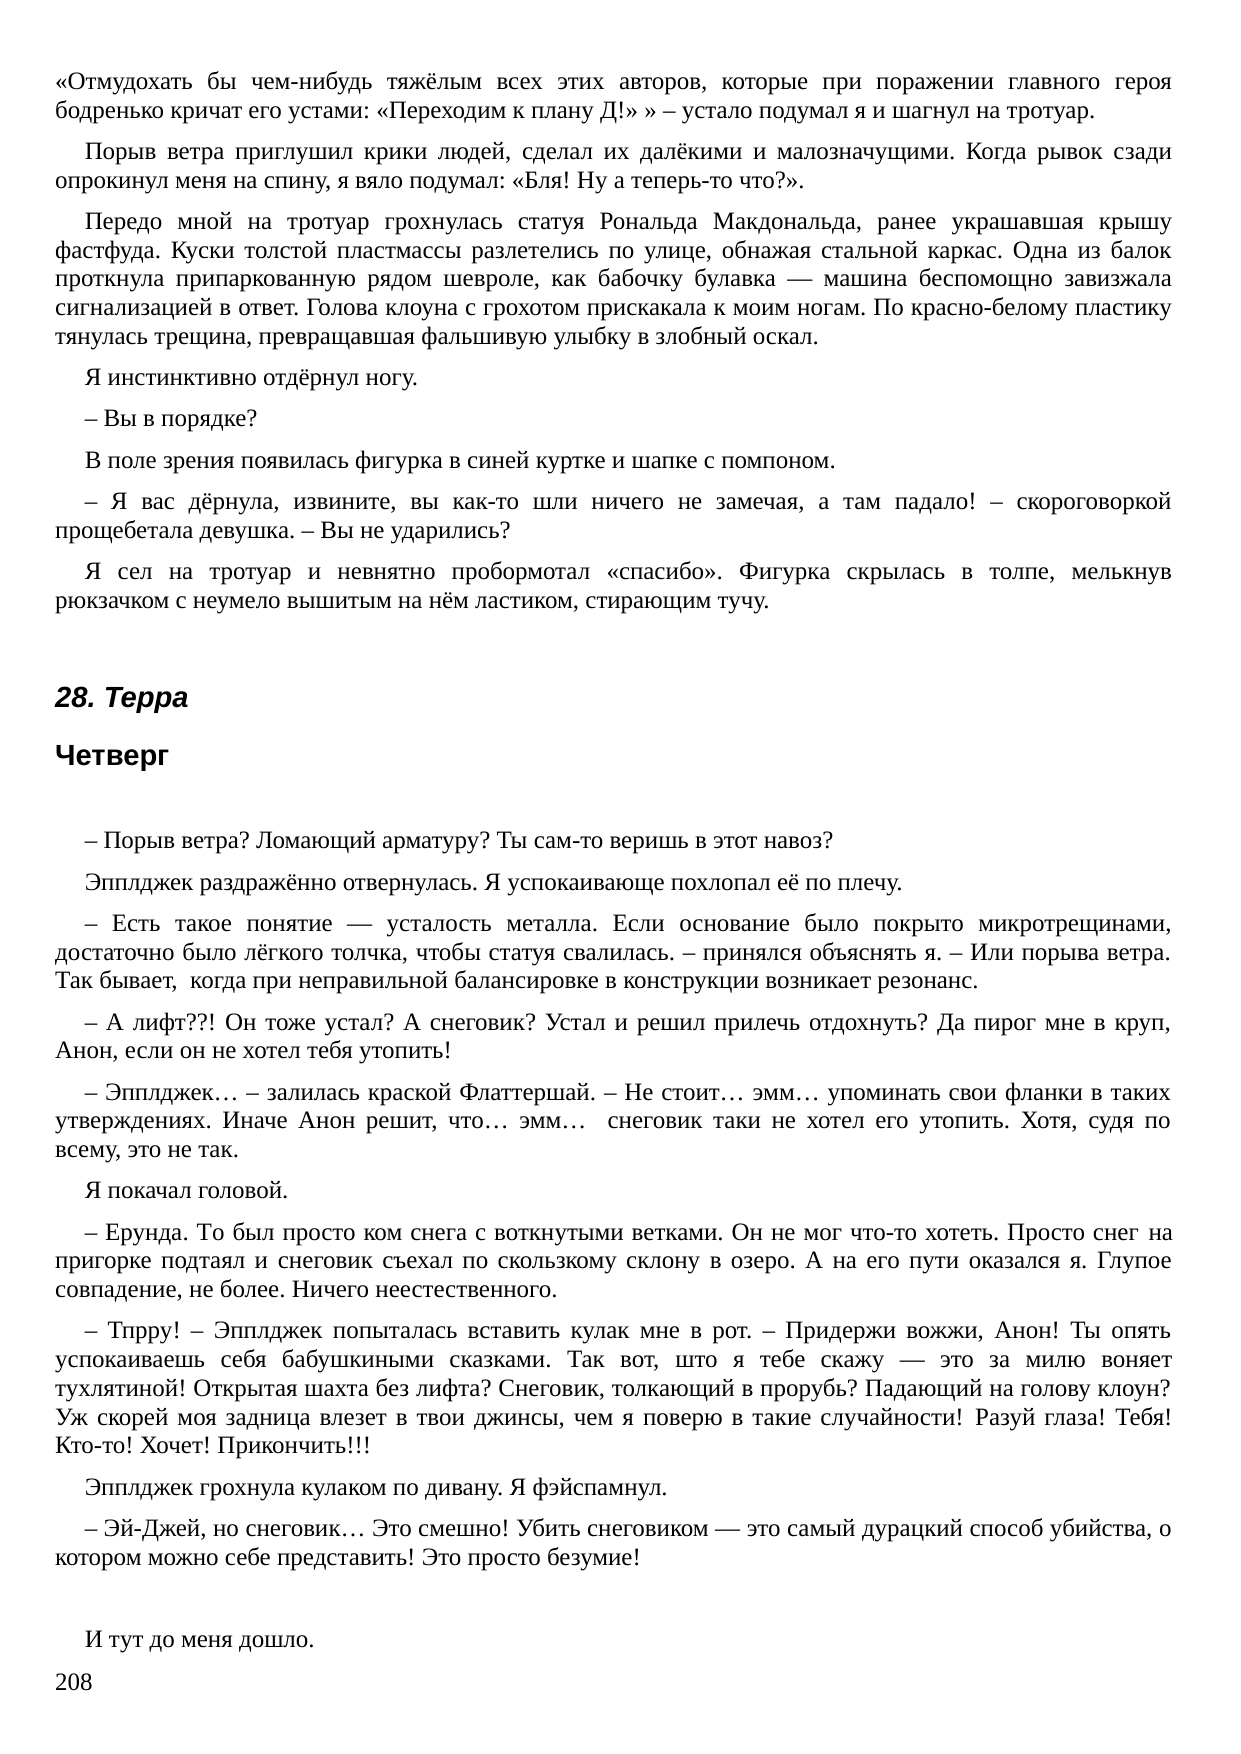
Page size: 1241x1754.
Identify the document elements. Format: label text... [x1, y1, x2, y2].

text Передо мной на тротуар грохнулась статуя Рональда Макдональда, ранее украшавшая крышу фастфуда. Куски толстой пластмассы разлетелись по улице, обнажая стальной каркас. Одна из балок проткнула припаркованную рядом шевроле, как бабочку булавка — машина беспомощно завизжала сигнализацией в ответ. Голова клоуна с грохотом прискакала к моим ногам. По красно-белому пластику тянулась трещина, превращавшая фальшивую улыбку в злобный оскал. [55, 206, 1173, 350]
text – Эпплджек… – залилась краской Флаттершай. – Не стоит… эмм… упоминать свои фланки в таких утверждениях. Иначе Анон решит, что… эмм… снеговик таки не хотел его утопить. Хотя, судя по всему, это не так. [55, 1077, 1173, 1163]
text – Ерунда. То был просто ком снега с воткнутыми ветками. Он не мог что-то хотеть. Просто снег на пригорке подтаял и снеговик съехал по скользкому склону в озеро. А на его пути оказался я. Глупое совпадение, не более. Ничего неестественного. [55, 1217, 1173, 1303]
text «Отмудохать бы чем-нибудь тяжёлым всех этих авторов, которые при поражении главного героя бодренько кричат его устами: «Переходим к плану Д!» » – устало подумал я и шагнул на тротуар. [55, 66, 1173, 123]
text – Вы в порядке? [55, 403, 1173, 432]
subtitle 28. Терра [55, 680, 1173, 713]
text – Эй-Джей, но снеговик… Это смешно! Убить снеговиком — это самый дурацкий способ убийства, о котором можно себе представить! Это просто безумие! [55, 1513, 1173, 1571]
subtitle Четверг [55, 738, 1173, 772]
text – Я вас дёрнула, извините, вы как-то шли ничего не замечая, а там падало! – скороговоркой прощебетала девушка. – Вы не ударились? [55, 486, 1173, 543]
text Я покачал головой. [55, 1176, 1173, 1204]
text – Тпрру! – Эпплджек попыталась вставить кулак мне в рот. – Придержи вожжи, Анон! Ты опять успокаиваешь себя бабушкиными сказками. Так вот, што я тебе скажу — это за милю воняет тухлятиной! Открытая шахта без лифта? Снеговик, толкающий в прорубь? Падающий на голову клоун? Уж скорей моя задница влезет в твои джинсы, чем я поверю в такие случайности! Разуй глаза! Тебя! Кто-то! Хочет! Прикончить!!! [55, 1316, 1173, 1459]
text И тут до меня дошло. [55, 1624, 1173, 1653]
text Я сел на тротуар и невнятно пробормотал «спасибо». Фигурка скрылась в толпе, мелькнув рюкзачком с неумело вышитым на нём ластиком, стирающим тучу. [55, 556, 1173, 613]
text – Есть такое понятие — усталость металла. Если основание было покрыто микротрещинами, достаточно было лёгкого толчка, чтобы статуя свалилась. – принялся объяснять я. – Или порыва ветра. Так бывает, когда при неправильной балансировке в конструкции возникает резонанс. [55, 908, 1173, 994]
text Я инстинктивно отдёрнул ногу. [55, 362, 1173, 391]
text Эпплджек раздражённо отвернулась. Я успокаивающе похлопал её по плечу. [55, 867, 1173, 896]
text – А лифт??! Он тоже устал? А снеговик? Устал и решил прилечь отдохнуть? Да пирог мне в круп, Анон, если он не хотел тебя утопить! [55, 1007, 1173, 1064]
text Эпплджек грохнула кулаком по дивану. Я фэйспамнул. [55, 1472, 1173, 1501]
text Порыв ветра приглушил крики людей, сделал их далёкими и малозначущими. Когда рывок сзади опрокинул меня на спину, я вяло подумал: «Бля! Ну а теперь-то что?». [55, 136, 1173, 193]
text – Порыв ветра? Ломающий арматуру? Ты сам-то веришь в этот навоз? [55, 826, 1173, 854]
text В поле зрения появилась фигурка в синей куртке и шапке с помпоном. [55, 445, 1173, 473]
